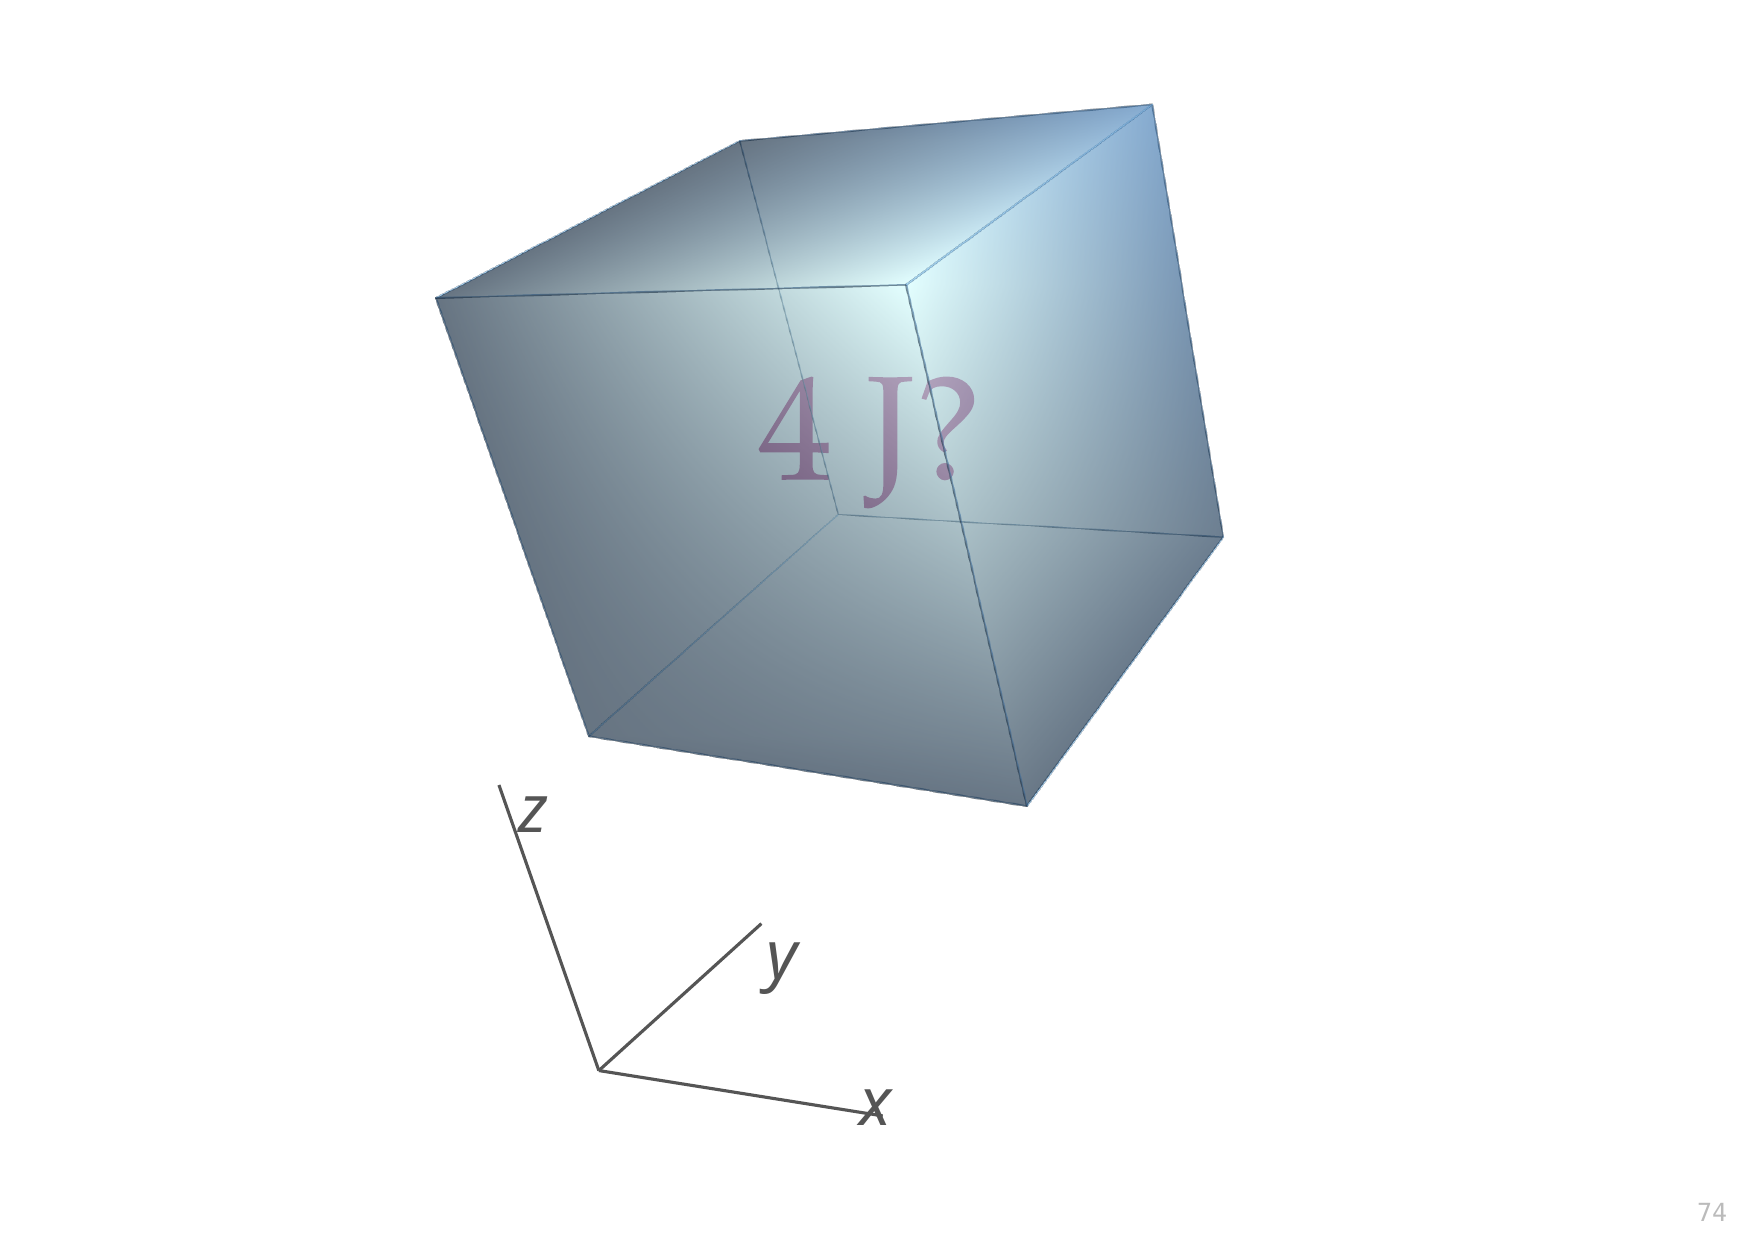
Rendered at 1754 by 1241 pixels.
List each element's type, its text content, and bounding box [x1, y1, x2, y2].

text_box x [844, 1047, 886, 1129]
text_box z [503, 753, 543, 836]
text_box y [751, 899, 793, 982]
